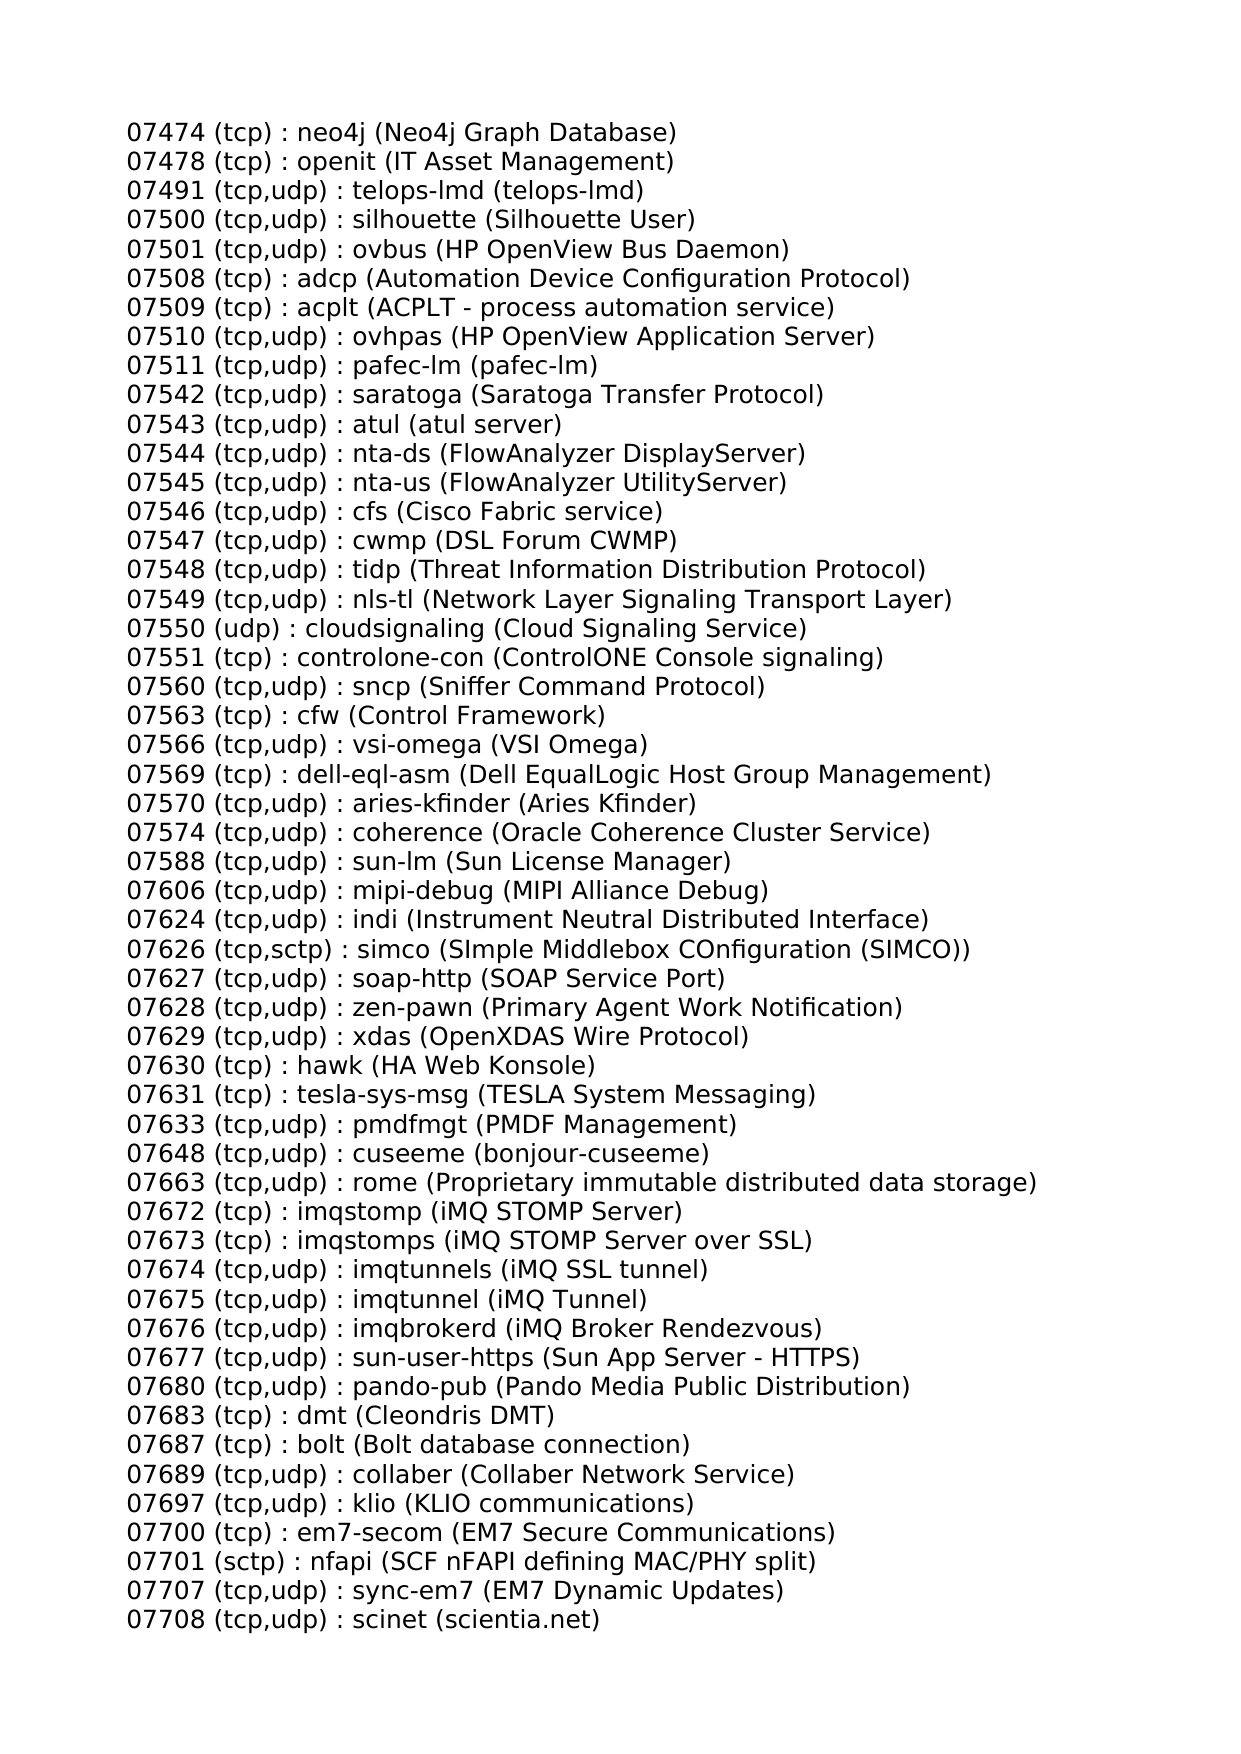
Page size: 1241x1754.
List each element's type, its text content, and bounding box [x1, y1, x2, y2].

text 07474 (tcp) : neo4j (Neo4j Graph Database) 07478 (tcp) : openit (IT Asset Management) 07491 (tcp,udp) : telops-lmd (telops-lmd) 07500 (tcp,udp) : silhouette (Silhouette User) 07501 (tcp,udp) : ovbus (HP OpenView Bus Daemon) 07508 (tcp) : adcp (Automation Device Configuration Protocol) 07509 (tcp) : acplt (ACPLT - process automation service) 07510 (tcp,udp) : ovhpas (HP OpenView Application Server) 07511 (tcp,udp) : pafec-lm (pafec-lm) 07542 (tcp,udp) : saratoga (Saratoga Transfer Protocol) 07543 (tcp,udp) : atul (atul server) 07544 (tcp,udp) : nta-ds (FlowAnalyzer DisplayServer) 07545 (tcp,udp) : nta-us (FlowAnalyzer UtilityServer) 07546 (tcp,udp) : cfs (Cisco Fabric service) 07547 (tcp,udp) : cwmp (DSL Forum CWMP) 07548 (tcp,udp) : tidp (Threat Information Distribution Protocol) 07549 (tcp,udp) : nls-tl (Network Layer Signaling Transport Layer) 07550 (udp) : cloudsignaling (Cloud Signaling Service) 07551 (tcp) : controlone-con (ControlONE Console signaling) 07560 (tcp,udp) : sncp (Sniffer Command Protocol) 07563 (tcp) : cfw (Control Framework) 07566 (tcp,udp) : vsi-omega (VSI Omega) 07569 (tcp) : dell-eql-asm (Dell EqualLogic Host Group Management) 07570 (tcp,udp) : aries-kfinder (Aries Kfinder) 07574 (tcp,udp) : coherence (Oracle Coherence Cluster Service) 07588 (tcp,udp) : sun-lm (Sun License Manager) 07606 (tcp,udp) : mipi-debug (MIPI Alliance Debug) 07624 (tcp,udp) : indi (Instrument Neutral Distributed Interface) 07626 (tcp,sctp) : simco (SImple Middlebox COnfiguration (SIMCO)) 07627 (tcp,udp) : soap-http (SOAP Service Port) 07628 (tcp,udp) : zen-pawn (Primary Agent Work Notification) 07629 (tcp,udp) : xdas (OpenXDAS Wire Protocol) 07630 (tcp) : hawk (HA Web Konsole) 07631 (tcp) : tesla-sys-msg (TESLA System Messaging) 07633 (tcp,udp) : pmdfmgt (PMDF Management) 07648 (tcp,udp) : cuseeme (bonjour-cuseeme) 07663 (tcp,udp) : rome (Proprietary immutable distributed data storage) 07672 (tcp) : imqstomp (iMQ STOMP Server) 07673 (tcp) : imqstomps (iMQ STOMP Server over SSL) 07674 (tcp,udp) : imqtunnels (iMQ SSL tunnel) 07675 (tcp,udp) : imqtunnel (iMQ Tunnel) 07676 (tcp,udp) : imqbrokerd (iMQ Broker Rendezvous) 07677 (tcp,udp) : sun-user-https (Sun App Server - HTTPS) 07680 (tcp,udp) : pando-pub (Pando Media Public Distribution) 07683 (tcp) : dmt (Cleondris DMT) 07687 (tcp) : bolt (Bolt database connection) 07689 (tcp,udp) : collaber (Collaber Network Service) 07697 (tcp,udp) : klio (KLIO communications) 07700 (tcp) : em7-secom (EM7 Secure Communications) 07701 (sctp) : nfapi (SCF nFAPI defining MAC/PHY split) 07707 (tcp,udp) : sync-em7 (EM7 Dynamic Updates) 07708 (tcp,udp) : scinet (scientia.net) [118, 118, 1122, 1635]
